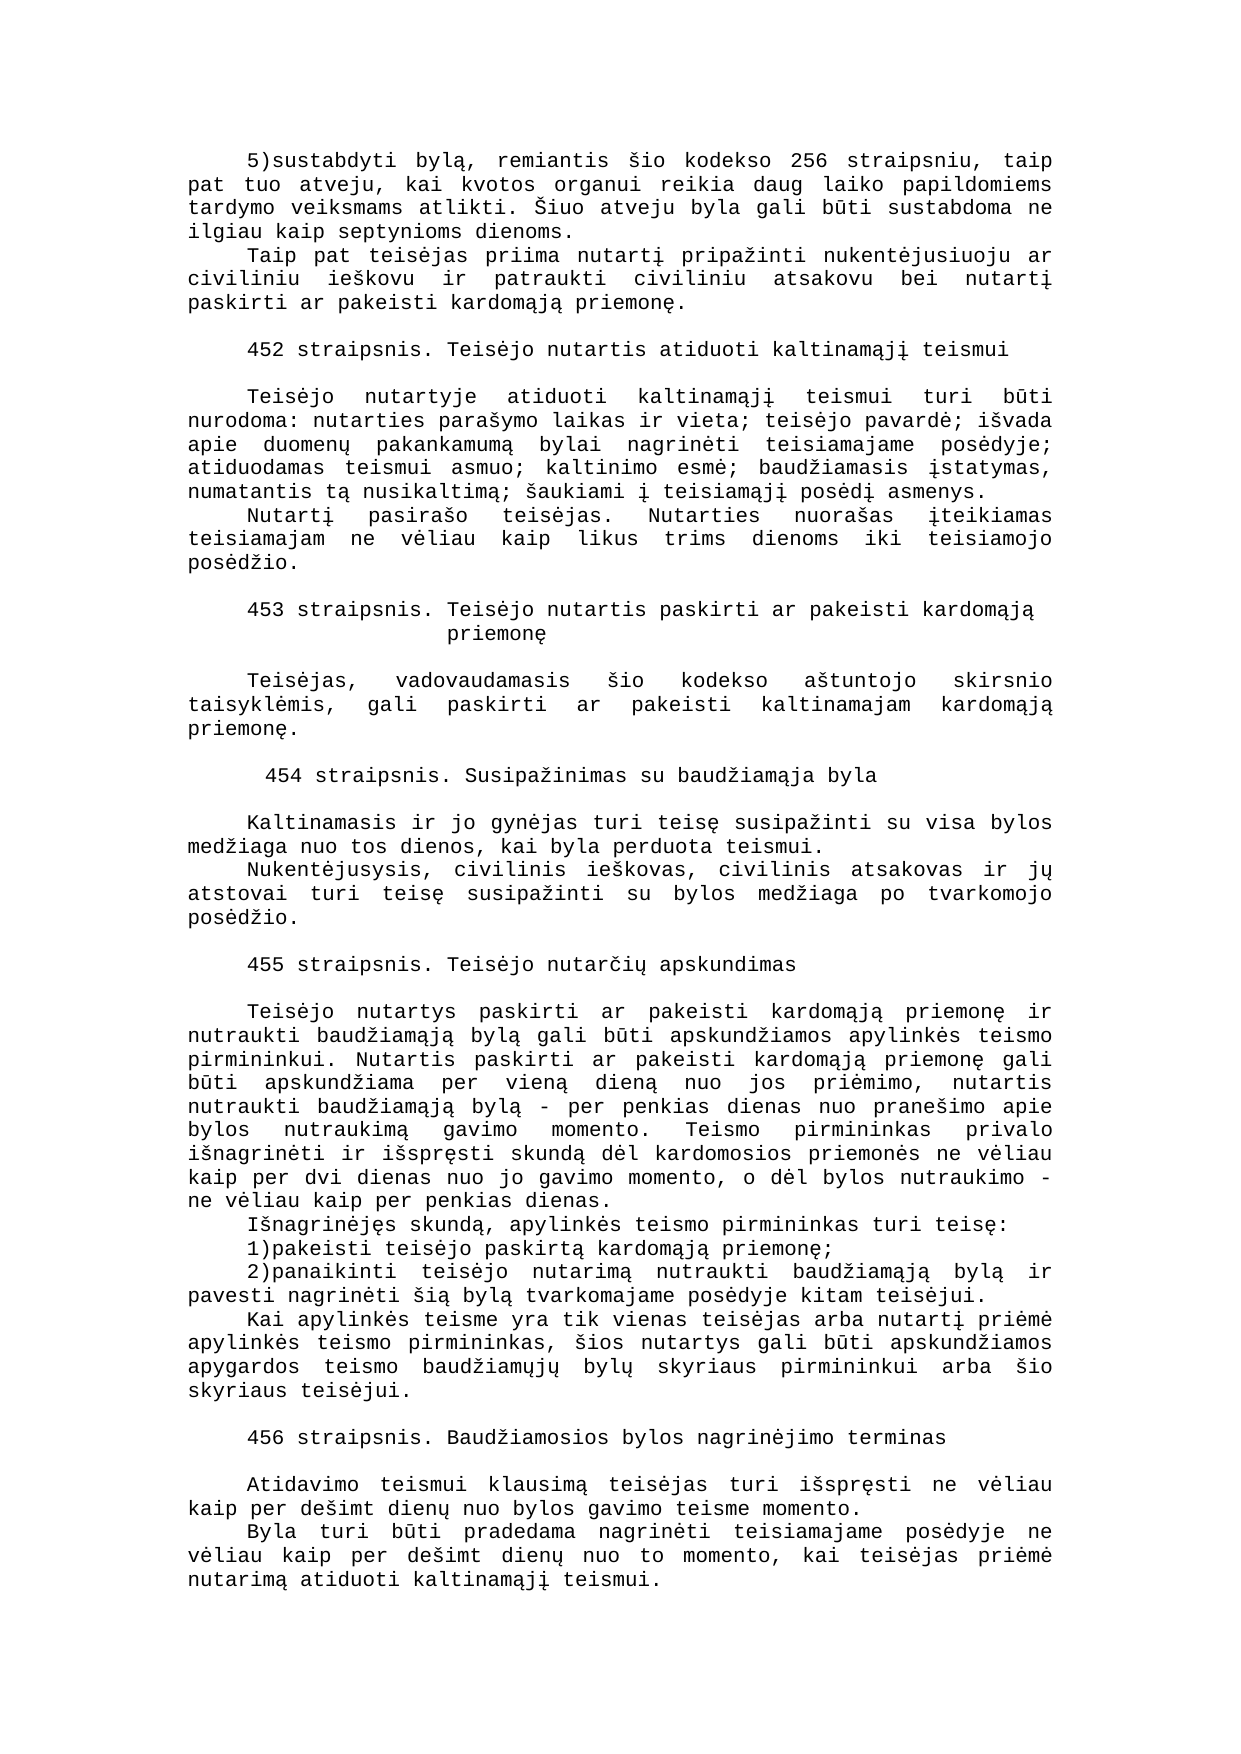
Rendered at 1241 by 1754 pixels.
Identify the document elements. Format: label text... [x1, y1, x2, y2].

text Išnagrinėjęs skundą, apylinkės teismo pirmininkas turi teisę: [187, 1214, 1053, 1238]
text Teisėjas, vadovaudamasis šio kodekso aštuntojo skirsnio taisyklėmis, gali paskirti ar pakeisti kaltinamajam kardomąją priemonę. [187, 670, 1053, 741]
text 2)panaikinti teisėjo nutarimą nutraukti baudžiamąją bylą ir pavesti nagrinėti šią bylą tvarkomajame posėdyje kitam teisėjui. [187, 1261, 1053, 1309]
text Teisėjo nutartys paskirti ar pakeisti kardomąją priemonę ir nutraukti baudžiamąją bylą gali būti apskundžiamos apylinkės teismo pirmininkui. Nutartis paskirti ar pakeisti kardomąją priemonę gali būti apskundžiama per vieną dieną nuo jos priėmimo, nutartis nutraukti baudžiamąją bylą - per penkias dienas nuo pranešimo apie bylos nutraukimą gavimo momento. Teismo pirmininkas privalo išnagrinėti ir išspręsti skundą dėl kardomosios priemonės ne vėliau kaip per dvi dienas nuo jo gavimo momento, o dėl bylos nutraukimo - ne vėliau kaip per penkias dienas. [187, 1001, 1053, 1214]
text 456 straipsnis. Baudžiamosios bylos nagrinėjimo terminas [187, 1427, 1053, 1451]
text Nutartį pasirašo teisėjas. Nutarties nuorašas įteikiamas teisiamajam ne vėliau kaip likus trims dienoms iki teisiamojo posėdžio. [187, 505, 1053, 576]
text Nukentėjusysis, civilinis ieškovas, civilinis atsakovas ir jų atstovai turi teisę susipažinti su bylos medžiaga po tvarkomojo posėdžio. [187, 859, 1053, 930]
text Teisėjo nutartyje atiduoti kaltinamąjį teismui turi būti nurodoma: nutarties parašymo laikas ir vieta; teisėjo pavardė; išvada apie duomenų pakankamumą bylai nagrinėti teisiamajame posėdyje; atiduodamas teismui asmuo; kaltinimo esmė; baudžiamasis įstatymas, numatantis tą nusikaltimą; šaukiami į teisiamąjį posėdį asmenys. [187, 386, 1053, 505]
text Atidavimo teismui klausimą teisėjas turi išspręsti ne vėliau kaip per dešimt dienų nuo bylos gavimo teisme momento. [187, 1474, 1053, 1521]
text priemonę [187, 623, 1053, 647]
text 454 straipsnis. Susipažinimas su baudžiamąja byla [205, 765, 1053, 788]
text Taip pat teisėjas priima nutartį pripažinti nukentėjusiuoju ar civiliniu ieškovu ir patraukti civiliniu atsakovu bei nutartį paskirti ar pakeisti kardomąją priemonę. [187, 244, 1053, 316]
text 453 straipsnis. Teisėjo nutartis paskirti ar pakeisti kardomąją [187, 599, 1053, 623]
text 5)sustabdyti bylą, remiantis šio kodekso 256 straipsniu, taip pat tuo atveju, kai kvotos organui reikia daug laiko papildomiems tardymo veiksmams atlikti. Šiuo atveju byla gali būti sustabdoma ne ilgiau kaip septynioms dienoms. [187, 150, 1053, 244]
text Kaltinamasis ir jo gynėjas turi teisę susipažinti su visa bylos medžiaga nuo tos dienos, kai byla perduota teismui. [187, 812, 1053, 859]
text 1)pakeisti teisėjo paskirtą kardomąją priemonę; [187, 1238, 1053, 1261]
text Kai apylinkės teisme yra tik vienas teisėjas arba nutartį priėmė apylinkės teismo pirmininkas, šios nutartys gali būti apskundžiamos apygardos teismo baudžiamųjų bylų skyriaus pirmininkui arba šio skyriaus teisėjui. [187, 1309, 1053, 1403]
text 452 straipsnis. Teisėjo nutartis atiduoti kaltinamąjį teismui [187, 339, 1053, 363]
text Byla turi būti pradedama nagrinėti teisiamajame posėdyje ne vėliau kaip per dešimt dienų nuo to momento, kai teisėjas priėmė nutarimą atiduoti kaltinamąjį teismui. [187, 1521, 1053, 1592]
text 455 straipsnis. Teisėjo nutarčių apskundimas [187, 954, 1053, 978]
